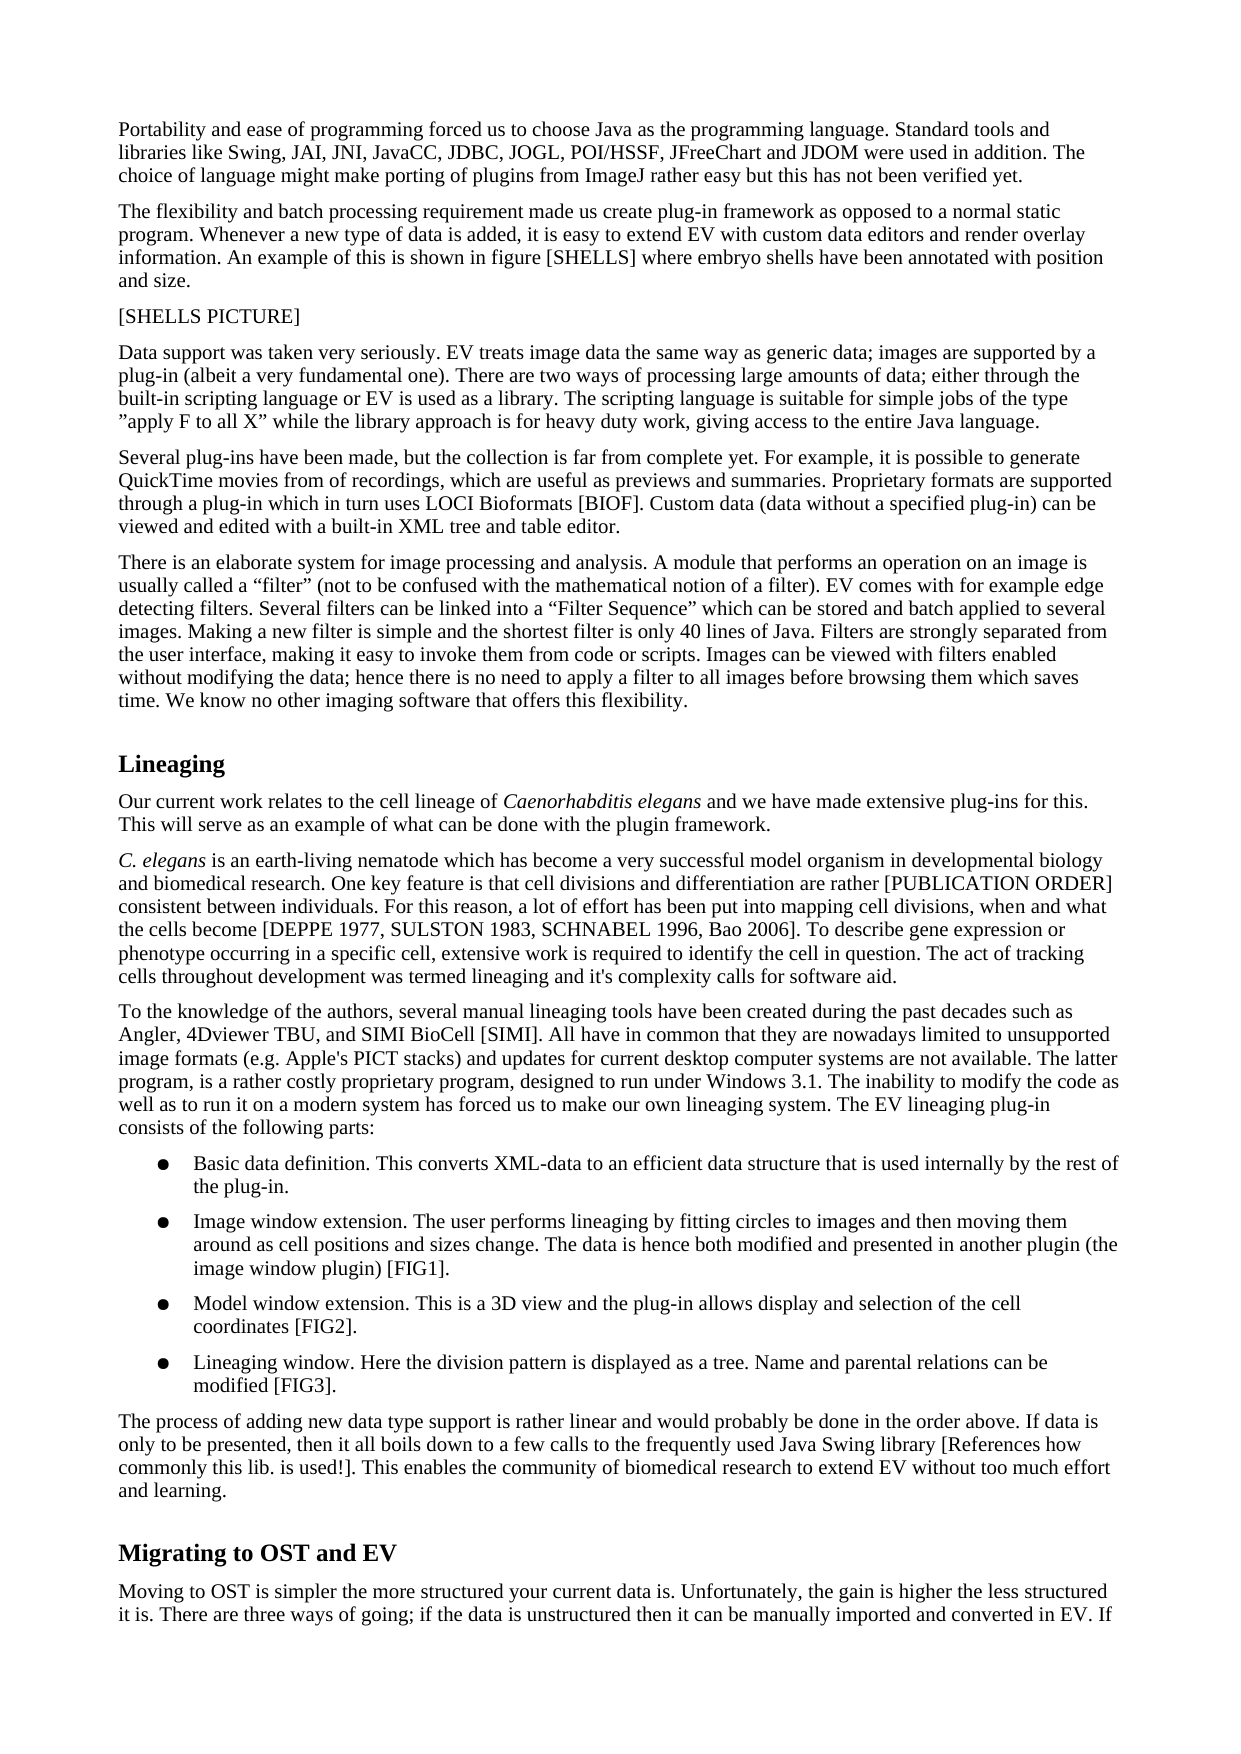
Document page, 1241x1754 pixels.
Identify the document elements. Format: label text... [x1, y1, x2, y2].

text The process of adding new data type support is rather linear and would probably be done in the order above. If data is only to be presented, then it all boils down to a few calls to the frequently used Java Swing library [References how commonly this lib. is used!]. This enables the community of biomedical research to extend EV without too much effort and learning. [118, 1409, 1122, 1502]
subtitle Migrating to OST and EV [118, 1539, 1122, 1567]
subtitle Lineaging [118, 750, 1122, 778]
text Data support was taken very seriously. EV treats image data the same way as generic data; images are supported by a plug-in (albeit a very fundamental one). There are two ways of processing large amounts of data; either through the built-in scripting language or EV is used as a library. The scripting language is suitable for simple jobs of the type ”apply F to all X” while the library approach is for heavy duty work, giving access to the entire Java language. [118, 341, 1122, 433]
list Lineaging window. Here the division pattern is displayed as a tree. Name and parental relations can be modified [FIG3]. [156, 1351, 1122, 1397]
text [SHELLS PICTURE] [118, 305, 1122, 328]
text Our current work relates to the cell lineage of Caenorhabditis elegans and we have made extensive plug-ins for this. This will serve as an example of what can be done with the plugin framework. [118, 790, 1122, 836]
text C. elegans is an earth-living nematode which has become a very successful model organism in developmental biology and biomedical research. One key feature is that cell divisions and differentiation are rather [PUBLICATION ORDER] consistent between individuals. For this reason, a lot of effort has been put into mapping cell divisions, when and what the cells become [DEPPE 1977, SULSTON 1983, SCHNABEL 1996, Bao 2006]. To describe gene expression or phenotype occurring in a specific cell, extensive work is required to identify the cell in question. The act of tracking cells throughout development was termed lineaging and it's complexity calls for software aid. [118, 849, 1122, 988]
text Moving to OST is simpler the more structured your current data is. Unfortunately, the gain is higher the less structured it is. There are three ways of going; if the data is unstructured then it can be manually imported and converted in EV. If [118, 1580, 1122, 1626]
text To the knowledge of the authors, several manual lineaging tools have been created during the past decades such as Angler, 4Dviewer TBU, and SIMI BioCell [SIMI]. All have in common that they are nowadays limited to unsupported image formats (e.g. Apple's PICT stacks) and updates for current desktop computer systems are not available. The latter program, is a rather costly proprietary program, designed to run under Windows 3.1. The inability to modify the code as well as to run it on a modern system has forced us to make our own lineaging system. The EV lineaging plug-in consists of the following parts: [118, 1000, 1122, 1139]
text Several plug-ins have been made, but the collection is far from complete yet. For example, it is possible to generate QuickTime movies from of recordings, which are useful as previews and summaries. Proprietary formats are supported through a plug-in which in turn uses LOCI Bioformats [BIOF]. Custom data (data without a specified plug-in) can be viewed and edited with a built-in XML tree and table editor. [118, 446, 1122, 538]
list Image window extension. The user performs lineaging by fitting circles to images and then moving them around as cell positions and sizes change. The data is hence both modified and presented in another plugin (the image window plugin) [FIG1]. [156, 1210, 1122, 1279]
text There is an elaborate system for image processing and analysis. A module that performs an operation on an image is usually called a “filter” (not to be confused with the mathematical notion of a filter). EV comes with for example edge detecting filters. Several filters can be linked into a “Filter Sequence” which can be stored and batch applied to several images. Making a new filter is simple and the shortest filter is only 40 lines of Java. Filters are strongly separated from the user interface, making it easy to invoke them from code or scripts. Images can be viewed with filters enabled without modifying the data; hence there is no need to apply a filter to all images before browsing them which saves time. We know no other imaging software that offers this flexibility. [118, 551, 1122, 712]
text The flexibility and batch processing requirement made us create plug-in framework as opposed to a normal static program. Whenever a new type of data is added, it is easy to extend EV with custom data editors and render overlay information. An example of this is shown in figure [SHELLS] where embryo shells have been annotated with position and size. [118, 200, 1122, 292]
text Portability and ease of programming forced us to choose Java as the programming language. Standard tools and libraries like Swing, JAI, JNI, JavaCC, JDBC, JOGL, POI/HSSF, JFreeChart and JDOM were used in addition. The choice of language might make porting of plugins from ImageJ rather easy but this has not been verified yet. [118, 118, 1122, 187]
list Model window extension. This is a 3D view and the plug-in allows display and selection of the cell coordinates [FIG2]. [156, 1292, 1122, 1338]
list Basic data definition. This converts XML-data to an efficient data structure that is used internally by the rest of the plug-in. [156, 1151, 1122, 1198]
